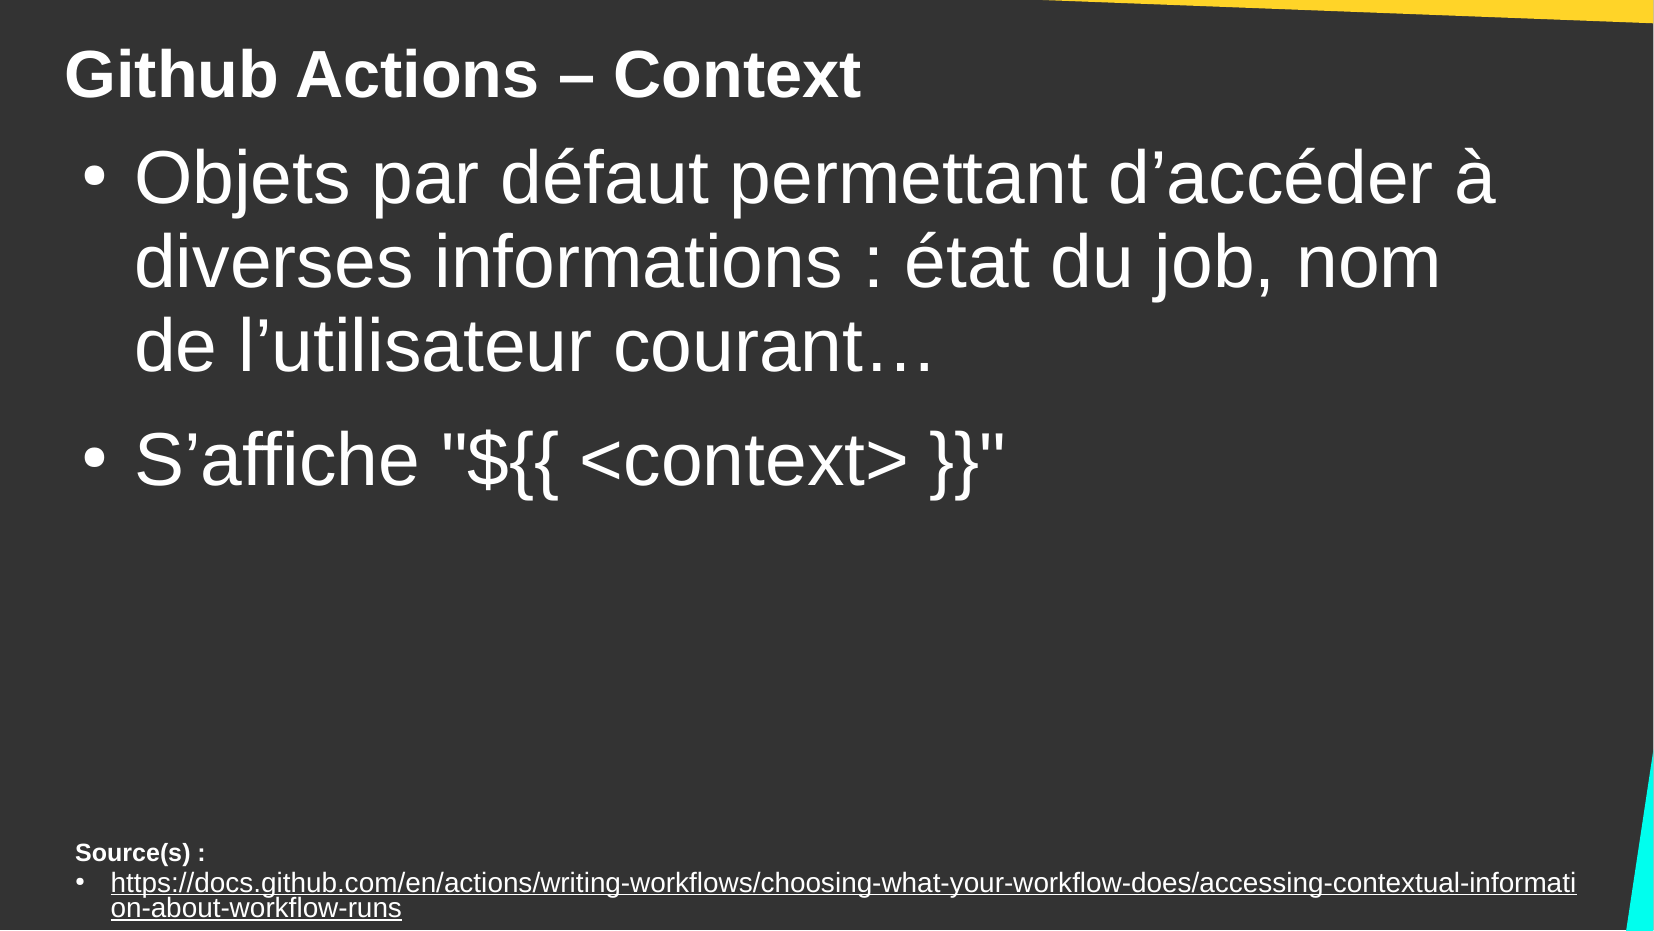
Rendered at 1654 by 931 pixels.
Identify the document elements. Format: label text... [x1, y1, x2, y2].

text_box [1626, 745, 1654, 931]
text_box [1042, 0, 1654, 24]
list Objets par défaut permettant d’accéder à diverses informations : état du job, nom de l’utilisateur courant… S’affiche "${{ <context> }}" [63, 135, 1542, 544]
title Github Actions – Context [64, 37, 1471, 113]
text_box Source(s) : https://docs.github.com/en/actions/writing-workflows/choosing-what-your-workflow-does/accessing-contextual-information-about-workflow-runs [60, 799, 1607, 906]
